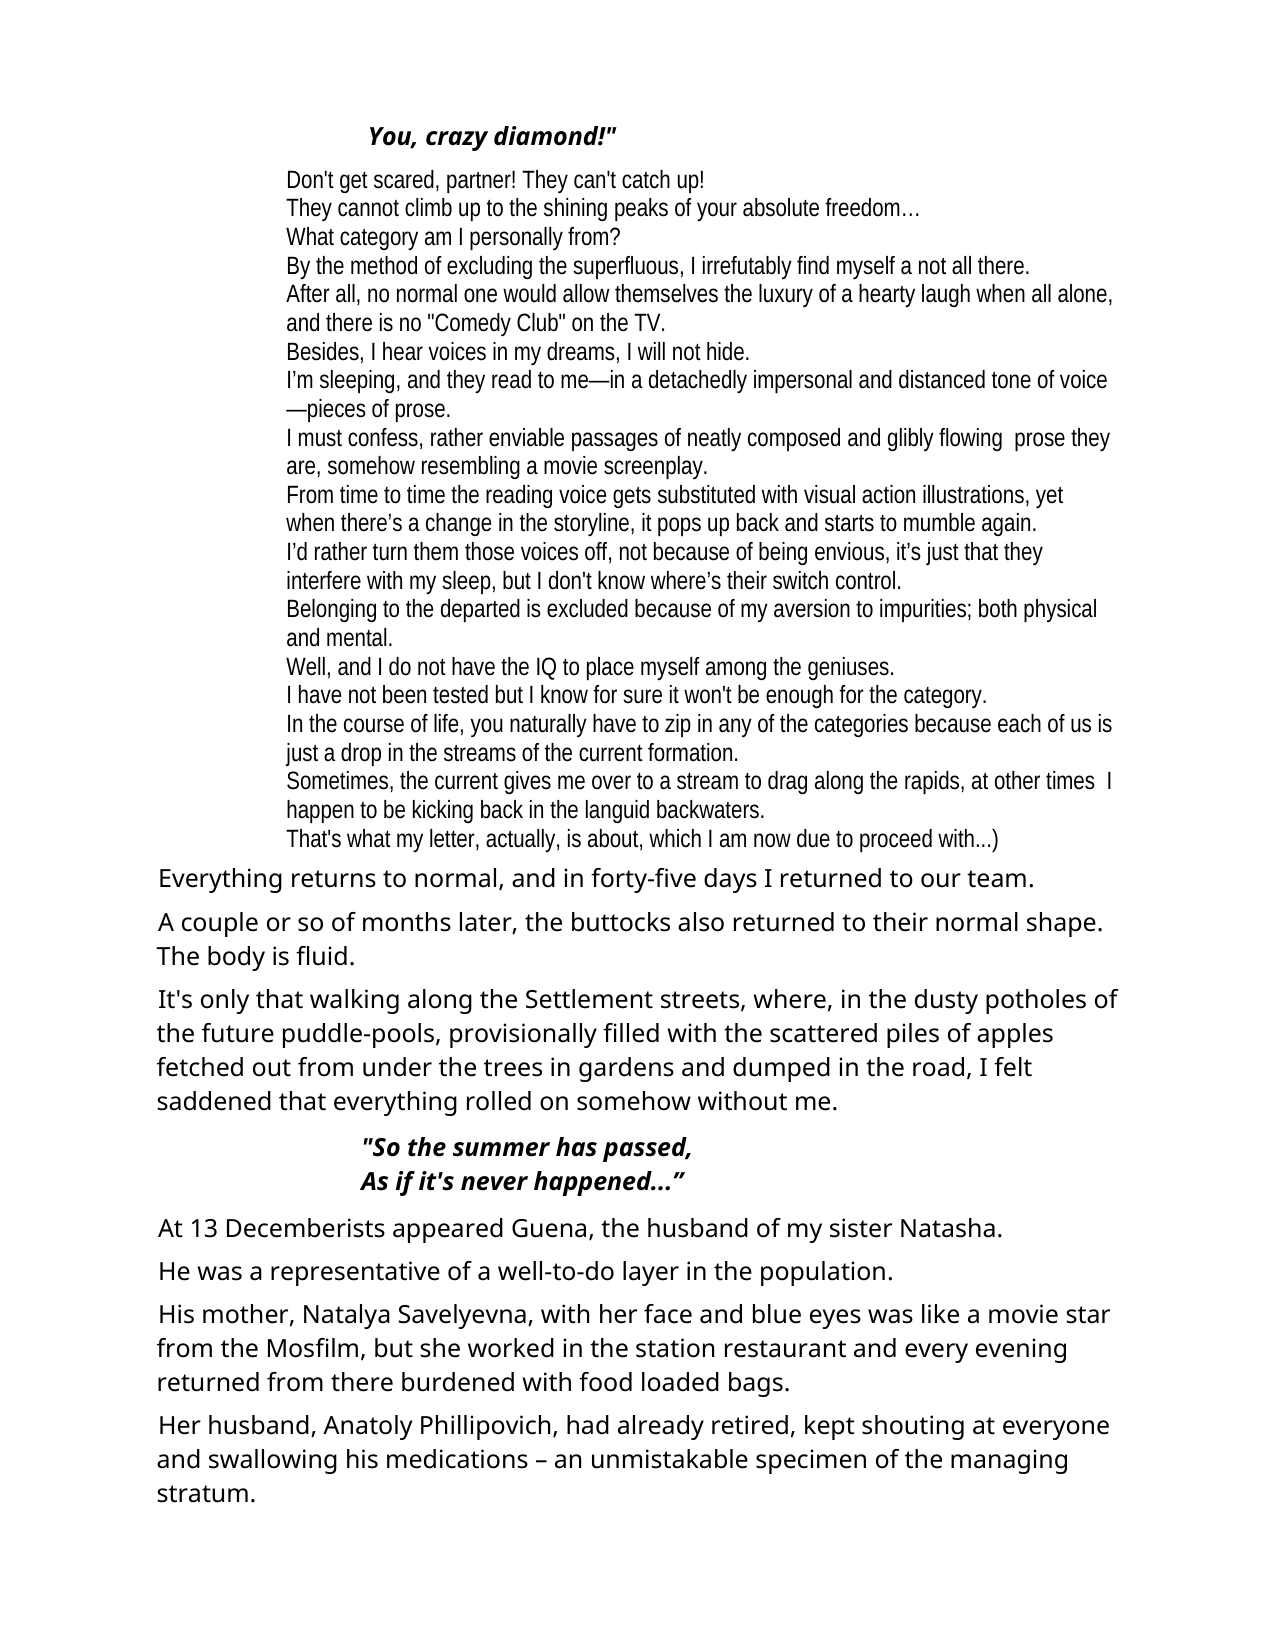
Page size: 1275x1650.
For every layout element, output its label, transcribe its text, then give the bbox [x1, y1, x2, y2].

text You, crazy diamond!" [286, 118, 1118, 152]
list After all, no normal one would allow themselves the luxury of a hearty laugh when all alone, and there is no "Comedy Club" on the TV. [286, 279, 1118, 337]
text A couple or so of months later, the buttocks also returned to their normal shape. The body is fluid. [156, 904, 1118, 972]
list What category am I personally from? [286, 222, 1118, 251]
text As if it's never happened...” [286, 1164, 1118, 1198]
list They cannot climb up to the shining peaks of your absolute freedom… [286, 193, 1118, 222]
text He was a representative of a well-to-do layer in the population. [156, 1254, 1118, 1288]
text "So the summer has passed, [286, 1130, 1118, 1164]
list From time to time the reading voice gets substituted with visual action illustrations, yet when there’s a change in the storyline, it pops up back and starts to mumble again. [286, 480, 1118, 537]
list I’d rather turn them those voices off, not because of being envious, it’s just that they interfere with my sleep, but I don't know where’s their switch control. [286, 537, 1118, 594]
text His mother, Natalya Savelyevna, with her face and blue eyes was like a movie star from the Mosfilm, but she worked in the station restaurant and every evening returned from there burdened with food loaded bags. [156, 1297, 1118, 1399]
text Everything returns to normal, and in forty-five days I returned to our team. [156, 861, 1118, 895]
list Don't get scared, partner! They can't catch up! [286, 165, 1118, 193]
list I’m sleeping, and they read to me—in a detachedly impersonal and distanced tone of voice—pieces of prose. [286, 365, 1118, 422]
text At 13 Decemberists appeared Guena, the husband of my sister Natasha. [156, 1211, 1118, 1245]
list In the course of life, you naturally have to zip in any of the categories because each of us is just a drop in the streams of the current formation. [286, 709, 1118, 766]
text Her husband, Anatoly Phillipovich, had already retired, kept shouting at everyone and swallowing his medications – an unmistakable specimen of the managing stratum. [156, 1408, 1118, 1510]
list I must confess, rather enviable passages of neatly composed and glibly flowing prose they are, somehow resembling a movie screenplay. [286, 422, 1118, 480]
list Sometimes, the current gives me over to a stream to drag along the rapids, at other times I happen to be kicking back in the languid backwaters. [286, 766, 1118, 823]
list By the method of excluding the superfluous, I irrefutably find myself a not all there. [286, 251, 1118, 279]
list Besides, I hear voices in my dreams, I will not hide. [286, 337, 1118, 365]
list That's what my letter, actually, is about, which I am now due to proceed with...) [286, 823, 1118, 852]
text It's only that walking along the Settlement streets, where, in the dusty potholes of the future puddle-pools, provisionally filled with the scattered piles of apples fetched out from under the trees in gardens and dumped in the road, I felt saddened that everything rolled on somehow without me. [156, 981, 1118, 1117]
list I have not been tested but I know for sure it won't be enough for the category. [286, 680, 1118, 709]
list Well, and I do not have the IQ to place myself among the geniuses. [286, 652, 1118, 680]
list Belonging to the departed is excluded because of my aversion to impurities; both physical and mental. [286, 594, 1118, 652]
